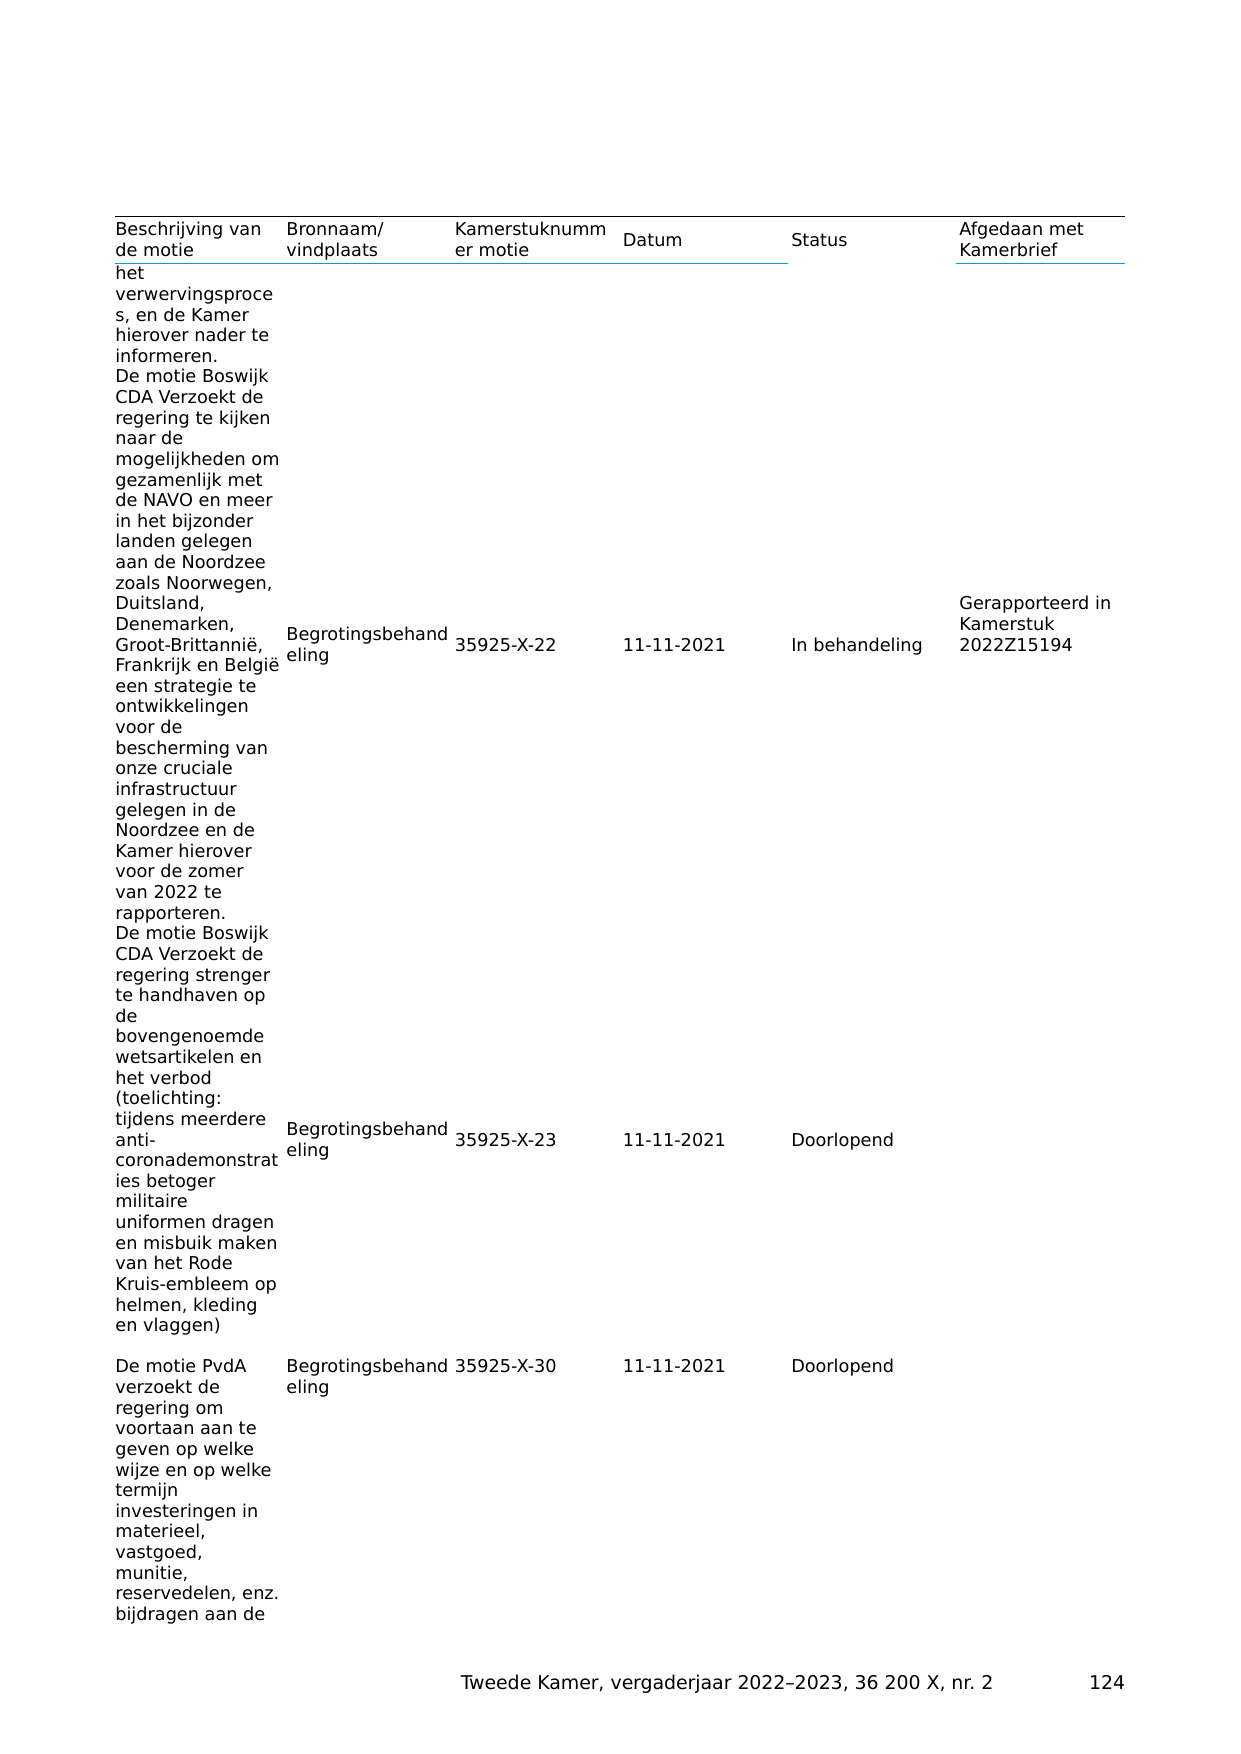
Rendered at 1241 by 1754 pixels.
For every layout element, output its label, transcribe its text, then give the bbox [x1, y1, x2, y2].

table_cell In behandeling [788, 366, 956, 923]
table_cell Status [788, 217, 956, 263]
table_cell Beschrijving van de motie [115, 217, 283, 263]
table_cell Begrotingsbehandeling [283, 923, 452, 1356]
table_header Tabel 52 Door de Staten-Generaal aanvaarde moties [115, 191, 1125, 216]
table_cell Kamerstuknummer motie [452, 217, 620, 263]
table_cell Begrotingsbehandeling [283, 1356, 452, 1624]
table_cell [956, 1356, 1125, 1624]
table_cell Doorlopend [788, 1356, 956, 1624]
table_cell Doorlopend [788, 923, 956, 1356]
table_cell De motie Boswijk CDA Verzoekt de regering te kijken naar de mogelijkheden om gezamenlijk met de NAVO en meer in het bijzonder landen gelegen aan de Noordzee zoals Noorwegen, Duitsland, Denemarken, Groot-Brittannië, Frankrijk en België een strategie te ontwikkelingen voor de bescherming van onze cruciale infrastructuur gelegen in de Noordzee en de Kamer hierover voor de zomer van 2022 te rapporteren. [115, 366, 283, 923]
table_cell De motie Boswijk CDA Verzoekt de regering strenger te handhaven op de bovengenoemde wetsartikelen en het verbod (toelichting: tijdens meerdere anti-coronademonstraties betoger militaire uniformen dragen en misbuik maken van het Rode Kruis-embleem op helmen, kleding en vlaggen) [115, 923, 283, 1356]
table_cell Datum [620, 217, 788, 263]
table_cell ​Gerapporteerd in Kamerstuk ​2022Z15194 [956, 366, 1125, 923]
table_cell [788, 263, 956, 366]
table_cell 35925-X-22 [452, 366, 620, 923]
table_cell [620, 264, 788, 366]
table_cell Begrotingsbehandeling [283, 366, 452, 923]
table_cell [452, 264, 620, 366]
table_cell [283, 264, 452, 366]
table_cell 11-11-2021 [620, 366, 788, 923]
table_cell 11-11-2021 [620, 1356, 788, 1624]
table_cell [956, 923, 1125, 1356]
table_cell [956, 264, 1125, 366]
table_cell 35925-X-30 [452, 1356, 620, 1624]
table_cell De motie PvdA verzoekt de regering om voortaan aan te geven op welke wijze en op welke termijn investeringen in materieel, vastgoed, munitie, reservedelen, enz. bijdragen aan de [115, 1356, 283, 1624]
table_cell 11-11-2021 [620, 923, 788, 1356]
table_cell Bronnaam/ vindplaats [283, 217, 452, 263]
table_cell het verwervingsproces, en de Kamer hierover nader te informeren. [115, 264, 283, 366]
table_cell Afgedaan met Kamerbrief [956, 217, 1125, 263]
table_cell 35925-X-23 [452, 923, 620, 1356]
